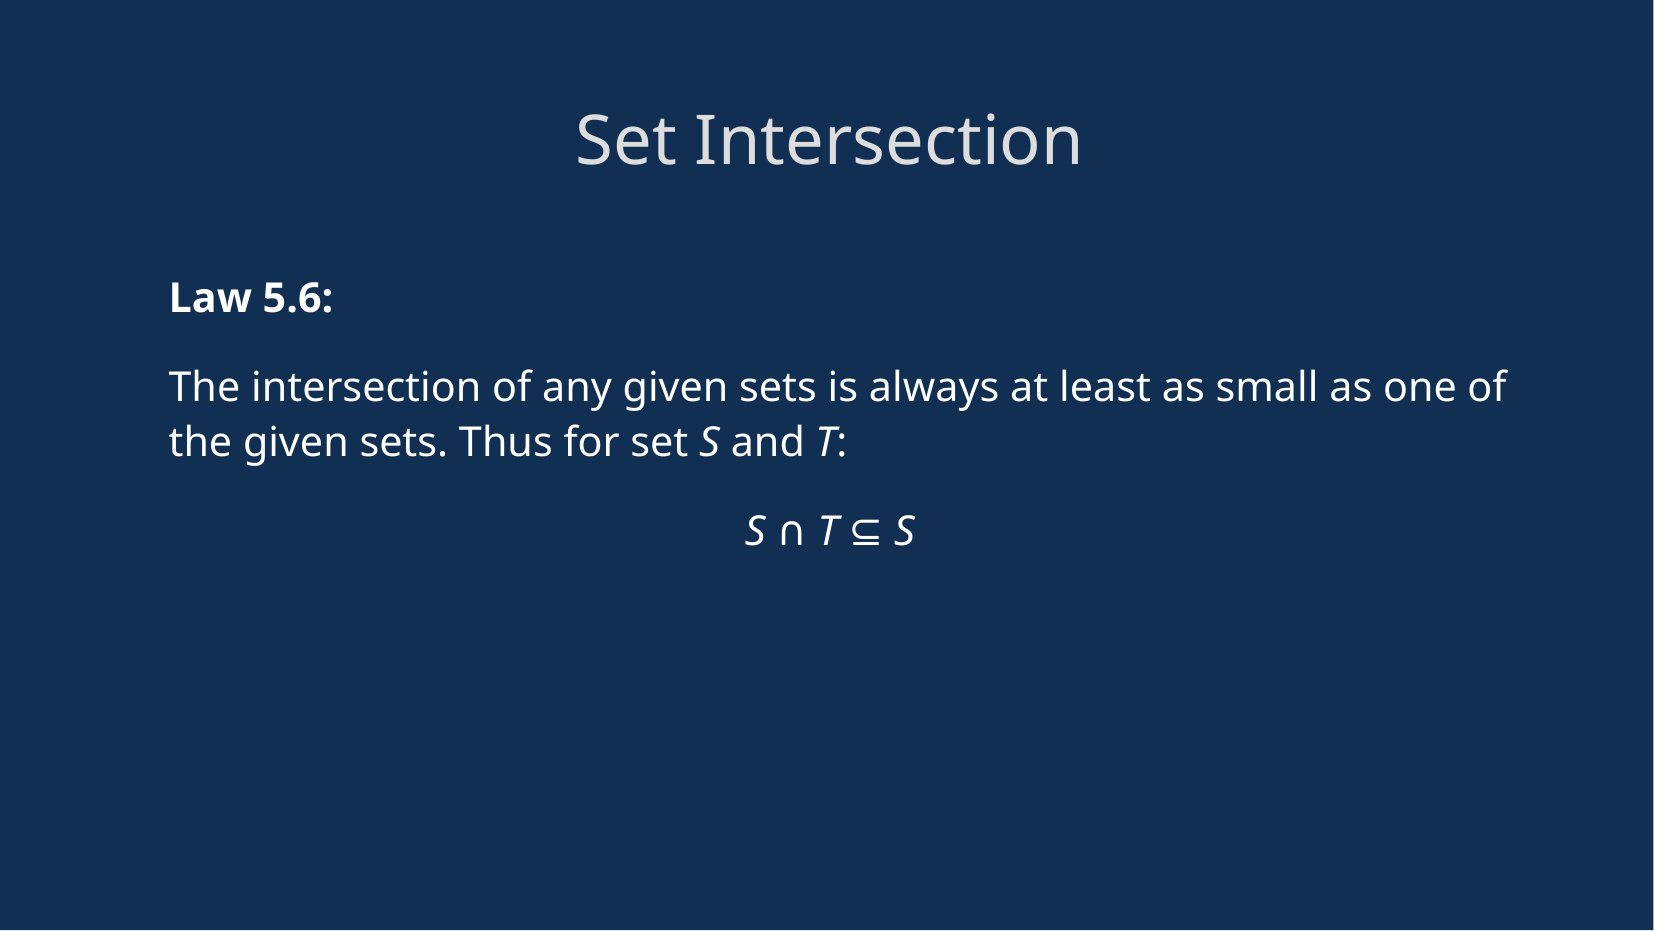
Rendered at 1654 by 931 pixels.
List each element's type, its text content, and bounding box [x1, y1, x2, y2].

list Law 5.6: The intersection of any given sets is always at least as small as one of the given sets. Thus for set S and T: S ∩ T ⊆ S [97, 268, 1563, 806]
title Set Intersection [97, 56, 1563, 220]
